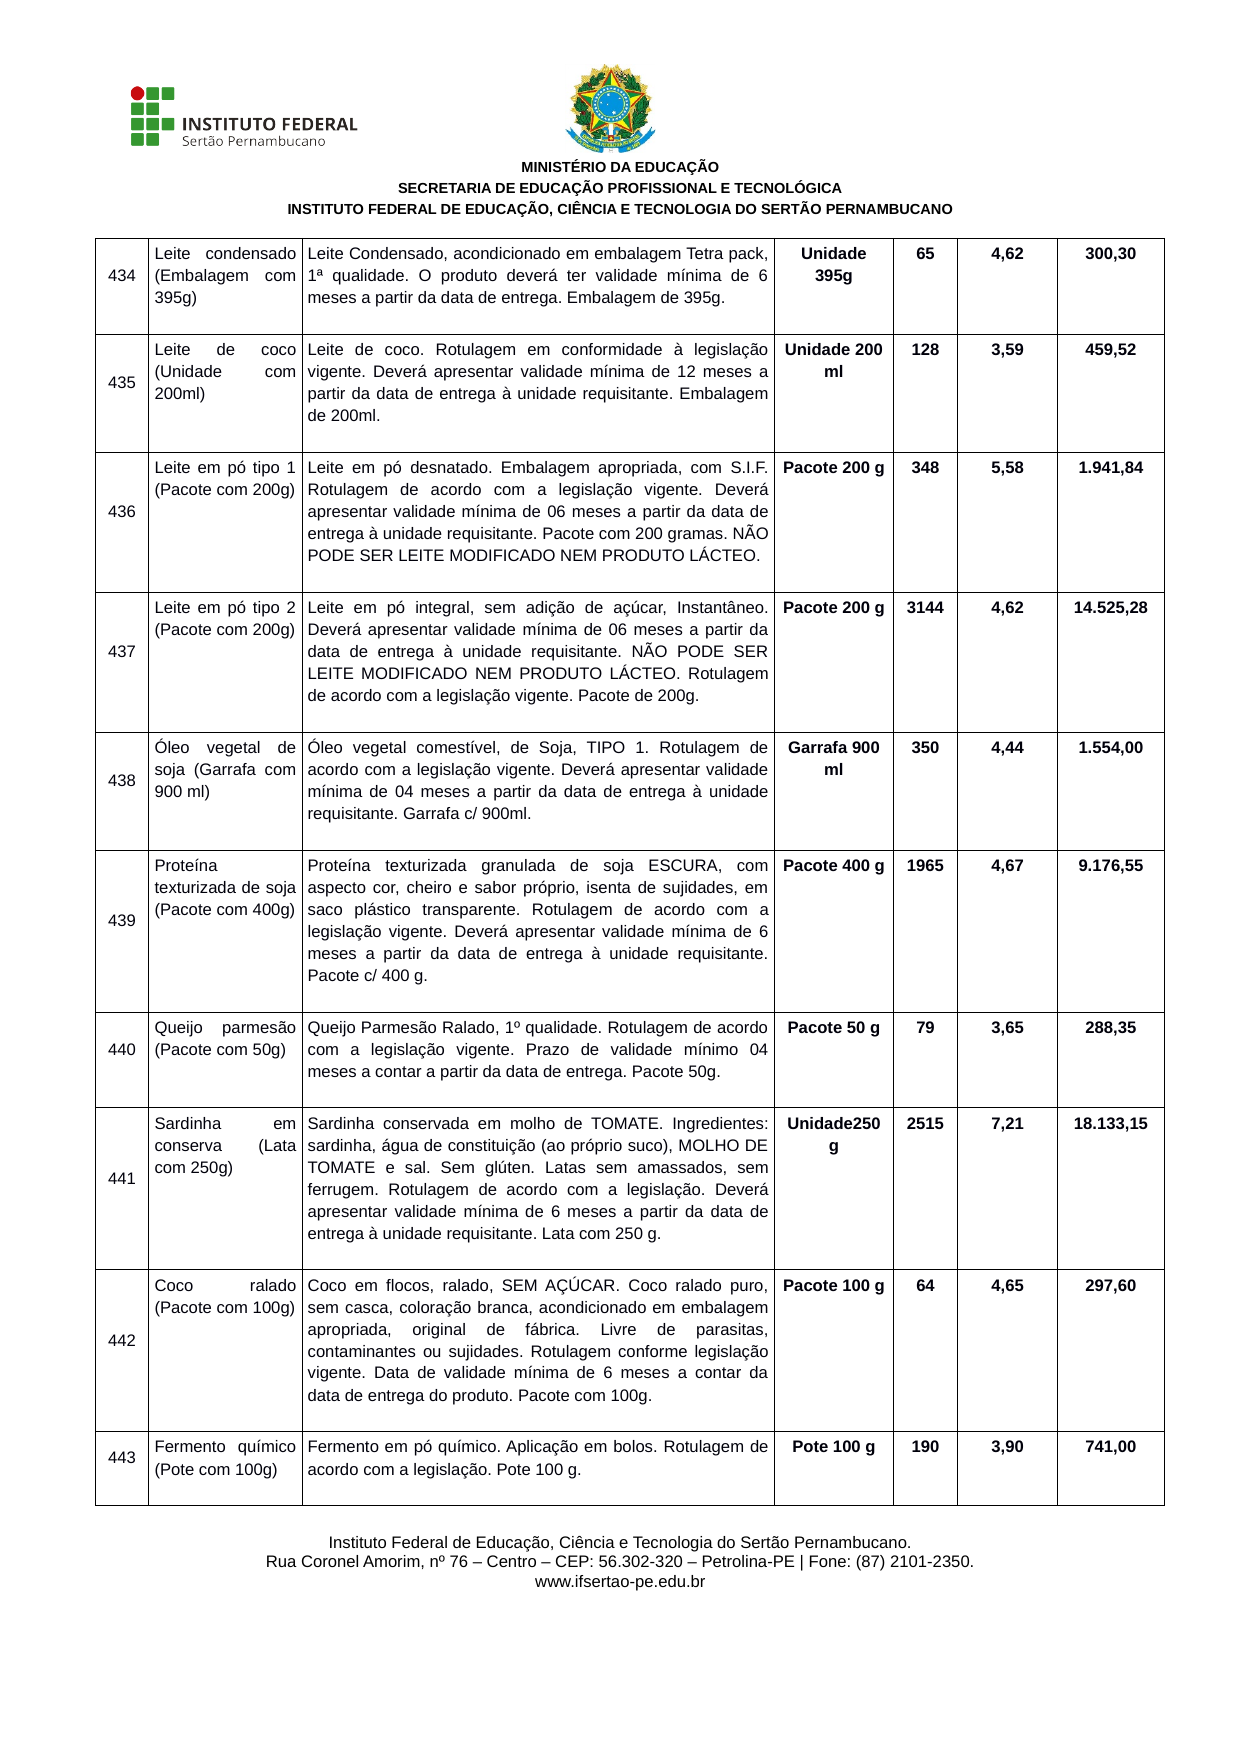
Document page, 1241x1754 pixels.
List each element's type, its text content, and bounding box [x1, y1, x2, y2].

picture [565, 64, 656, 153]
table_cell 441 [96, 1108, 148, 1269]
table_cell Coco ralado (Pacote com 100g) [149, 1270, 302, 1431]
table_cell 3,59 [958, 335, 1057, 452]
table_cell Proteína texturizada granulada de soja ESCURA, com aspecto cor, cheiro e sabor próprio, isenta de sujidades, em saco plástico transparente. Rotulagem de acordo com a legislação vigente. Deverá apresentar validade mínima de 6 meses a partir da data de entrega à unidade requisitante. Pacote c/ 400 g. [303, 851, 774, 1011]
table_cell 440 [96, 1013, 148, 1107]
table_cell 1.941,84 [1058, 453, 1164, 592]
table_cell Fermento químico (Pote com 100g) [149, 1432, 302, 1505]
table_cell 1965 [894, 851, 957, 1011]
table_cell 3144 [894, 593, 957, 732]
table_cell Óleo vegetal comestível, de Soja, TIPO 1. Rotulagem de acordo com a legislação vigente. Deverá apresentar validade mínima de 04 meses a partir da data de entrega à unidade requisitante. Garrafa c/ 900ml. [303, 733, 774, 849]
table_cell 4,67 [958, 851, 1057, 1011]
table_cell 348 [894, 453, 957, 592]
table_cell Leite condensado (Embalagem com 395g) [149, 239, 302, 334]
table_cell 4,62 [958, 593, 1057, 732]
table_cell 435 [96, 335, 148, 452]
table_cell Sardinha conservada em molho de TOMATE. Ingredientes: sardinha, água de constituição (ao próprio suco), MOLHO DE TOMATE e sal. Sem glúten. Latas sem amassados, sem ferrugem. Rotulagem de acordo com a legislação. Deverá apresentar validade mínima de 6 meses a partir da data de entrega à unidade requisitante. Lata com 250 g. [303, 1108, 774, 1269]
table_cell 741,00 [1058, 1432, 1164, 1505]
table_cell 434 [96, 239, 148, 334]
table_cell 443 [96, 1432, 148, 1505]
table_cell 2515 [894, 1108, 957, 1269]
table_cell 4,65 [958, 1270, 1057, 1431]
table_cell Leite em pó integral, sem adição de açúcar, Instantâneo. Deverá apresentar validade mínima de 06 meses a partir da data de entrega à unidade requisitante. NÃO PODE SER LEITE MODIFICADO NEM PRODUTO LÁCTEO. Rotulagem de acordo com a legislação vigente. Pacote de 200g. [303, 593, 774, 732]
table_cell 79 [894, 1013, 957, 1107]
table_cell Pacote 50 g [775, 1013, 893, 1107]
table_cell Leite em pó tipo 2 (Pacote com 200g) [149, 593, 302, 732]
table_cell 4,44 [958, 733, 1057, 849]
table_cell 438 [96, 733, 148, 849]
table_cell 442 [96, 1270, 148, 1431]
table_cell Pacote 200 g [775, 593, 893, 732]
table_cell 9.176,55 [1058, 851, 1164, 1011]
table_cell Fermento em pó químico. Aplicação em bolos. Rotulagem de acordo com a legislação. Pote 100 g. [303, 1432, 774, 1505]
table_cell Pote 100 g [775, 1432, 893, 1505]
table_cell Proteína texturizada de soja (Pacote com 400g) [149, 851, 302, 1011]
picture [130, 86, 358, 146]
table_cell 300,30 [1058, 239, 1164, 334]
table_cell Leite em pó desnatado. Embalagem apropriada, com S.I.F. Rotulagem de acordo com a legislação vigente. Deverá apresentar validade mínima de 06 meses a partir da data de entrega à unidade requisitante. Pacote com 200 gramas. NÃO PODE SER LEITE MODIFICADO NEM PRODUTO LÁCTEO. [303, 453, 774, 592]
table_cell 1.554,00 [1058, 733, 1164, 849]
table_cell 437 [96, 593, 148, 732]
table_cell 297,60 [1058, 1270, 1164, 1431]
table_cell Sardinha em conserva (Lata com 250g) [149, 1108, 302, 1269]
table_cell Unidade 200 ml [775, 335, 893, 452]
table_cell 3,90 [958, 1432, 1057, 1505]
table_cell 64 [894, 1270, 957, 1431]
table_cell 18.133,15 [1058, 1108, 1164, 1269]
table_cell 65 [894, 239, 957, 334]
table_cell Leite em pó tipo 1 (Pacote com 200g) [149, 453, 302, 592]
table_cell 128 [894, 335, 957, 452]
table_cell Pacote 200 g [775, 453, 893, 592]
table_cell Leite de coco. Rotulagem em conformidade à legislação vigente. Deverá apresentar validade mínima de 12 meses a partir da data de entrega à unidade requisitante. Embalagem de 200ml. [303, 335, 774, 452]
table_cell 190 [894, 1432, 957, 1505]
table_cell 436 [96, 453, 148, 592]
table_cell Pacote 400 g [775, 851, 893, 1011]
table_cell 14.525,28 [1058, 593, 1164, 732]
table_cell Garrafa 900 ml [775, 733, 893, 849]
table_cell Leite Condensado, acondicionado em embalagem Tetra pack, 1ª qualidade. O produto deverá ter validade mínima de 6 meses a partir da data de entrega. Embalagem de 395g. [303, 239, 774, 334]
table_cell Unidade250 g [775, 1108, 893, 1269]
table_cell Leite de coco (Unidade com 200ml) [149, 335, 302, 452]
table_cell 459,52 [1058, 335, 1164, 452]
table_cell Unidade 395g [775, 239, 893, 334]
table_cell Óleo vegetal de soja (Garrafa com 900 ml) [149, 733, 302, 849]
table_cell 7,21 [958, 1108, 1057, 1269]
table_cell 3,65 [958, 1013, 1057, 1107]
table_cell Queijo parmesão (Pacote com 50g) [149, 1013, 302, 1107]
table_cell Pacote 100 g [775, 1270, 893, 1431]
table_cell Queijo Parmesão Ralado, 1º qualidade. Rotulagem de acordo com a legislação vigente. Prazo de validade mínimo 04 meses a contar a partir da data de entrega. Pacote 50g. [303, 1013, 774, 1107]
table_cell 4,62 [958, 239, 1057, 334]
table_cell 288,35 [1058, 1013, 1164, 1107]
table_cell 350 [894, 733, 957, 849]
table_cell Coco em flocos, ralado, SEM AÇÚCAR. Coco ralado puro, sem casca, coloração branca, acondicionado em embalagem apropriada, original de fábrica. Livre de parasitas, contaminantes ou sujidades. Rotulagem conforme legislação vigente. Data de validade mínima de 6 meses a contar da data de entrega do produto. Pacote com 100g. [303, 1270, 774, 1431]
table_cell 439 [96, 851, 148, 1011]
table_cell 5,58 [958, 453, 1057, 592]
